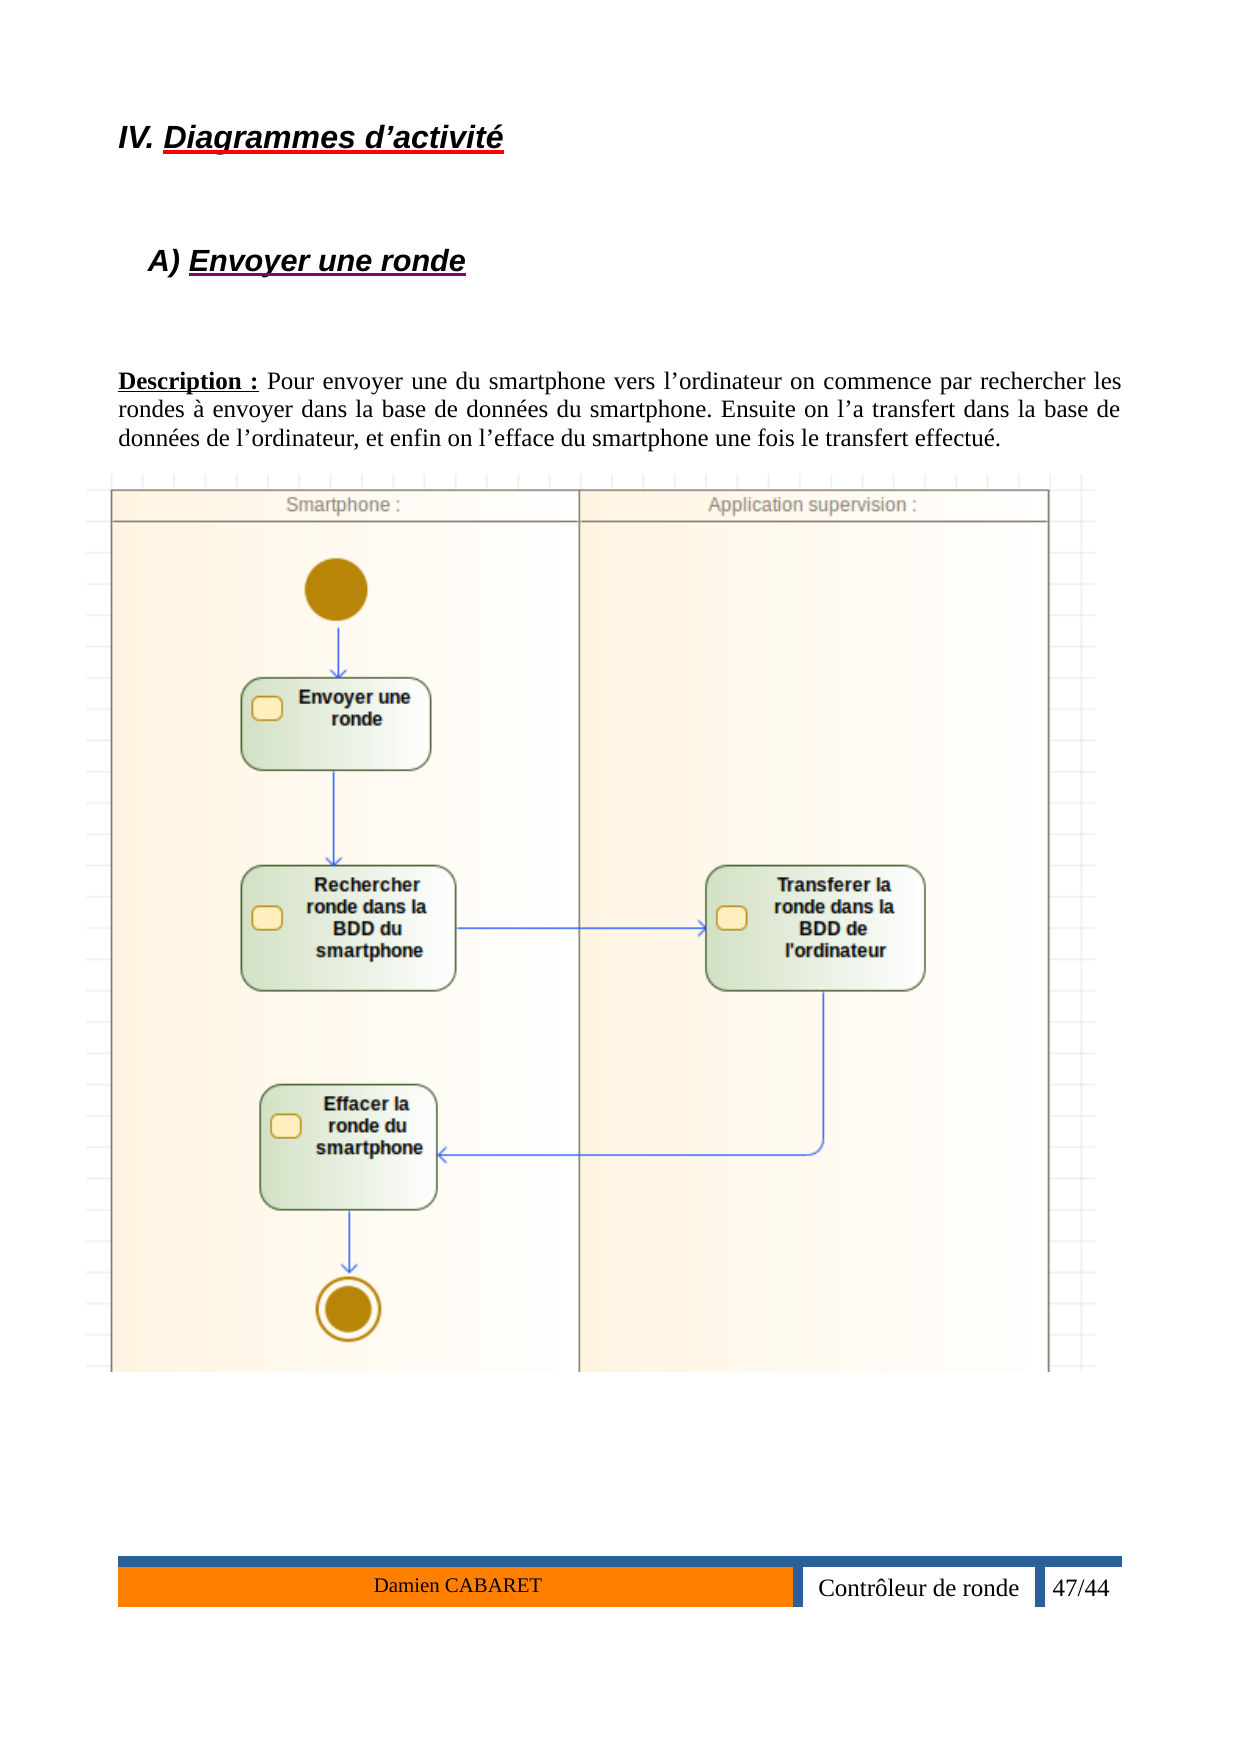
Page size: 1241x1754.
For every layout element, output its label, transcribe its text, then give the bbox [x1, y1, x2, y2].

text Description : Pour envoyer une du smartphone vers l’ordinateur on commence par rechercher les rondes à envoyer dans la base de données du smartphone. Ensuite on l’a transfert dans la base de données de l’ordinateur, et enfin on l’efface du smartphone une fois le transfert effectué. [118, 366, 1122, 452]
subtitle Diagrammes d’activité [118, 118, 1122, 155]
picture [86, 474, 1095, 1372]
subtitle Envoyer une ronde [118, 243, 1122, 278]
